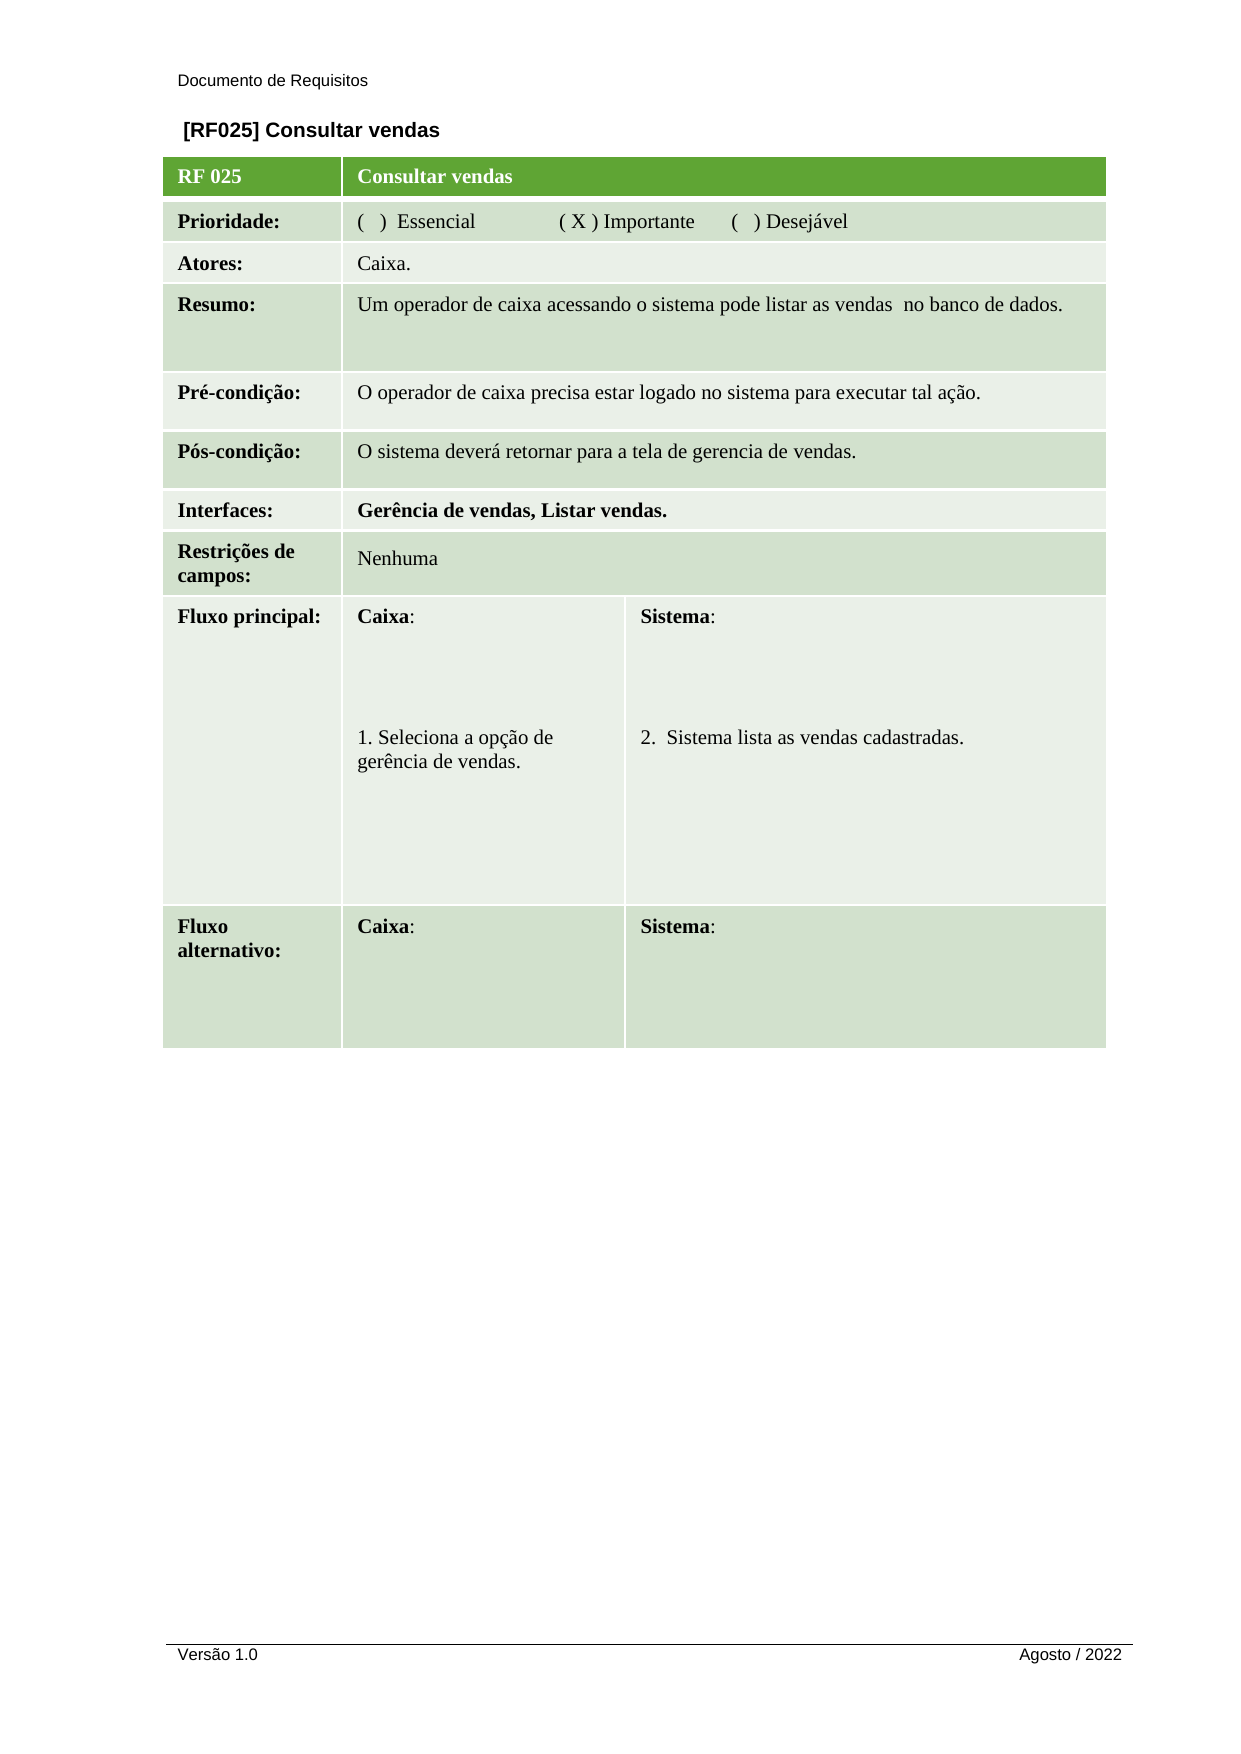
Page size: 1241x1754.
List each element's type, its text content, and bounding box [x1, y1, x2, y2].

table_cell Resumo: [163, 284, 341, 371]
text [RF025] Consultar vendas [177, 118, 1063, 142]
table_cell Atores: [163, 243, 341, 282]
table_cell Pós-condição: [163, 432, 341, 488]
table_cell Um operador de caixa acessando o sistema pode listar as vendas no banco de dados. [343, 284, 1106, 371]
table_cell Fluxo principal: [163, 597, 341, 904]
table_cell Nenhuma [343, 532, 1106, 595]
table_cell ( ) Essencial ( X ) Importante ( ) Desejável [343, 202, 1106, 241]
table_cell Restrições de campos: [163, 532, 341, 595]
table_cell O sistema deverá retornar para a tela de gerencia de vendas. [343, 432, 1106, 488]
table_header RF 025 [163, 157, 341, 196]
table_cell Sistema: 2. Sistema lista as vendas cadastradas. [626, 597, 1106, 904]
table_cell Caixa: 1. Seleciona a opção de gerência de vendas. [343, 597, 624, 904]
table_cell O operador de caixa precisa estar logado no sistema para executar tal ação. [343, 373, 1106, 429]
table_cell Prioridade: [163, 202, 341, 241]
table_cell Pré-condição: [163, 373, 341, 429]
table_cell Sistema: [626, 906, 1106, 1048]
table_cell Caixa. [343, 243, 1106, 282]
table_cell Fluxo alternativo: [163, 906, 341, 1048]
table_cell Gerência de vendas, Listar vendas. [343, 491, 1106, 529]
table_cell Interfaces: [163, 491, 341, 529]
table_header Consultar vendas [343, 157, 1106, 196]
table_cell Caixa: [343, 906, 624, 1048]
